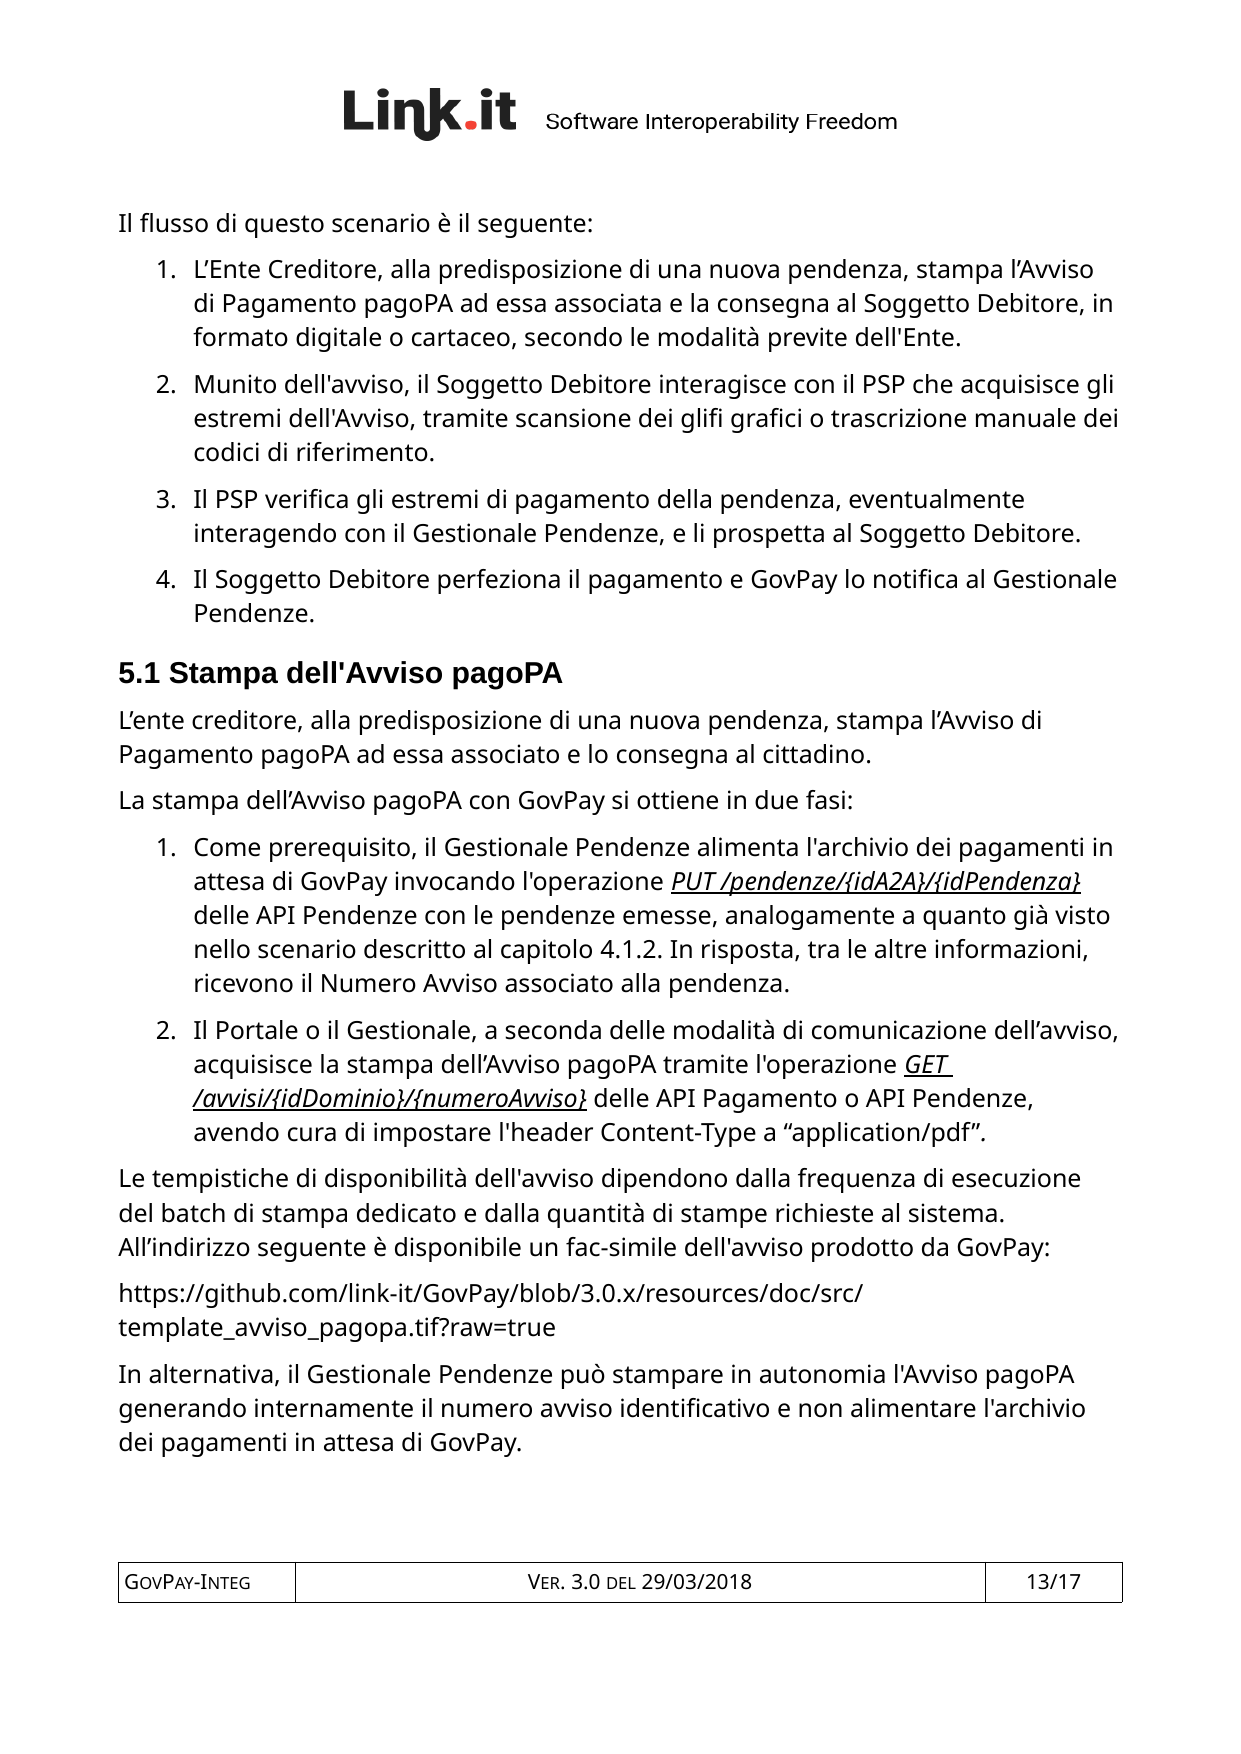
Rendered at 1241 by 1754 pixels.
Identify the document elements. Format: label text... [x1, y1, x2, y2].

subtitle Stampa dell'Avviso pagoPA [118, 655, 1122, 690]
list Come prerequisito, il Gestionale Pendenze alimenta l'archivio dei pagamenti in attesa di GovPay invocando l'operazione PUT /pendenze/{idA2A}/{idPendenza} delle API Pendenze con le pendenze emesse, analogamente a quanto già visto nello scenario descritto al capitolo 4.1.2. In risposta, tra le altre informazioni, ricevono il Numero Avviso associato alla pendenza. [156, 829, 1122, 1000]
list Il Portale o il Gestionale, a seconda delle modalità di comunicazione dell’avviso, acquisisce la stampa dell’Avviso pagoPA tramite l'operazione GET /avvisi/{idDominio}/{numeroAvviso} delle API Pagamento o API Pendenze, avendo cura di impostare l'header Content-Type a “application/pdf”. [156, 1012, 1122, 1149]
list Il PSP verifica gli estremi di pagamento della pendenza, eventualmente interagendo con il Gestionale Pendenze, e li prospetta al Soggetto Debitore. [156, 481, 1122, 549]
list Munito dell'avviso, il Soggetto Debitore interagisce con il PSP che acquisisce gli estremi dell'Avviso, tramite scansione dei glifi grafici o trascrizione manuale dei codici di riferimento. [156, 367, 1122, 469]
text La stampa dell’Avviso pagoPA con GovPay si ottiene in due fasi: [118, 783, 1122, 817]
text L’ente creditore, alla predisposizione di una nuova pendenza, stampa l’Avviso di Pagamento pagoPA ad essa associato e lo consegna al cittadino. [118, 702, 1122, 771]
text https://github.com/link-it/GovPay/blob/3.0.x/resources/doc/src/template_avviso_pagopa.tif?raw=true [118, 1276, 1122, 1344]
list Il Soggetto Debitore perfeziona il pagamento e GovPay lo notifica al Gestionale Pendenze. [156, 562, 1122, 630]
list L’Ente Creditore, alla predisposizione di una nuova pendenza, stampa l’Avviso di Pagamento pagoPA ad essa associata e la consegna al Soggetto Debitore, in formato digitale o cartaceo, secondo le modalità previte dell'Ente. [156, 252, 1122, 354]
picture [269, 69, 971, 152]
text Le tempistiche di disponibilità dell'avviso dipendono dalla frequenza di esecuzione del batch di stampa dedicato e dalla quantità di stampe richieste al sistema. All’indirizzo seguente è disponibile un fac-simile dell'avviso prodotto da GovPay: [118, 1161, 1122, 1263]
text In alternativa, il Gestionale Pendenze può stampare in autonomia l'Avviso pagoPA generando internamente il numero avviso identificativo e non alimentare l'archivio dei pagamenti in attesa di GovPay. [118, 1356, 1122, 1459]
text Il flusso di questo scenario è il seguente: [118, 205, 1122, 239]
